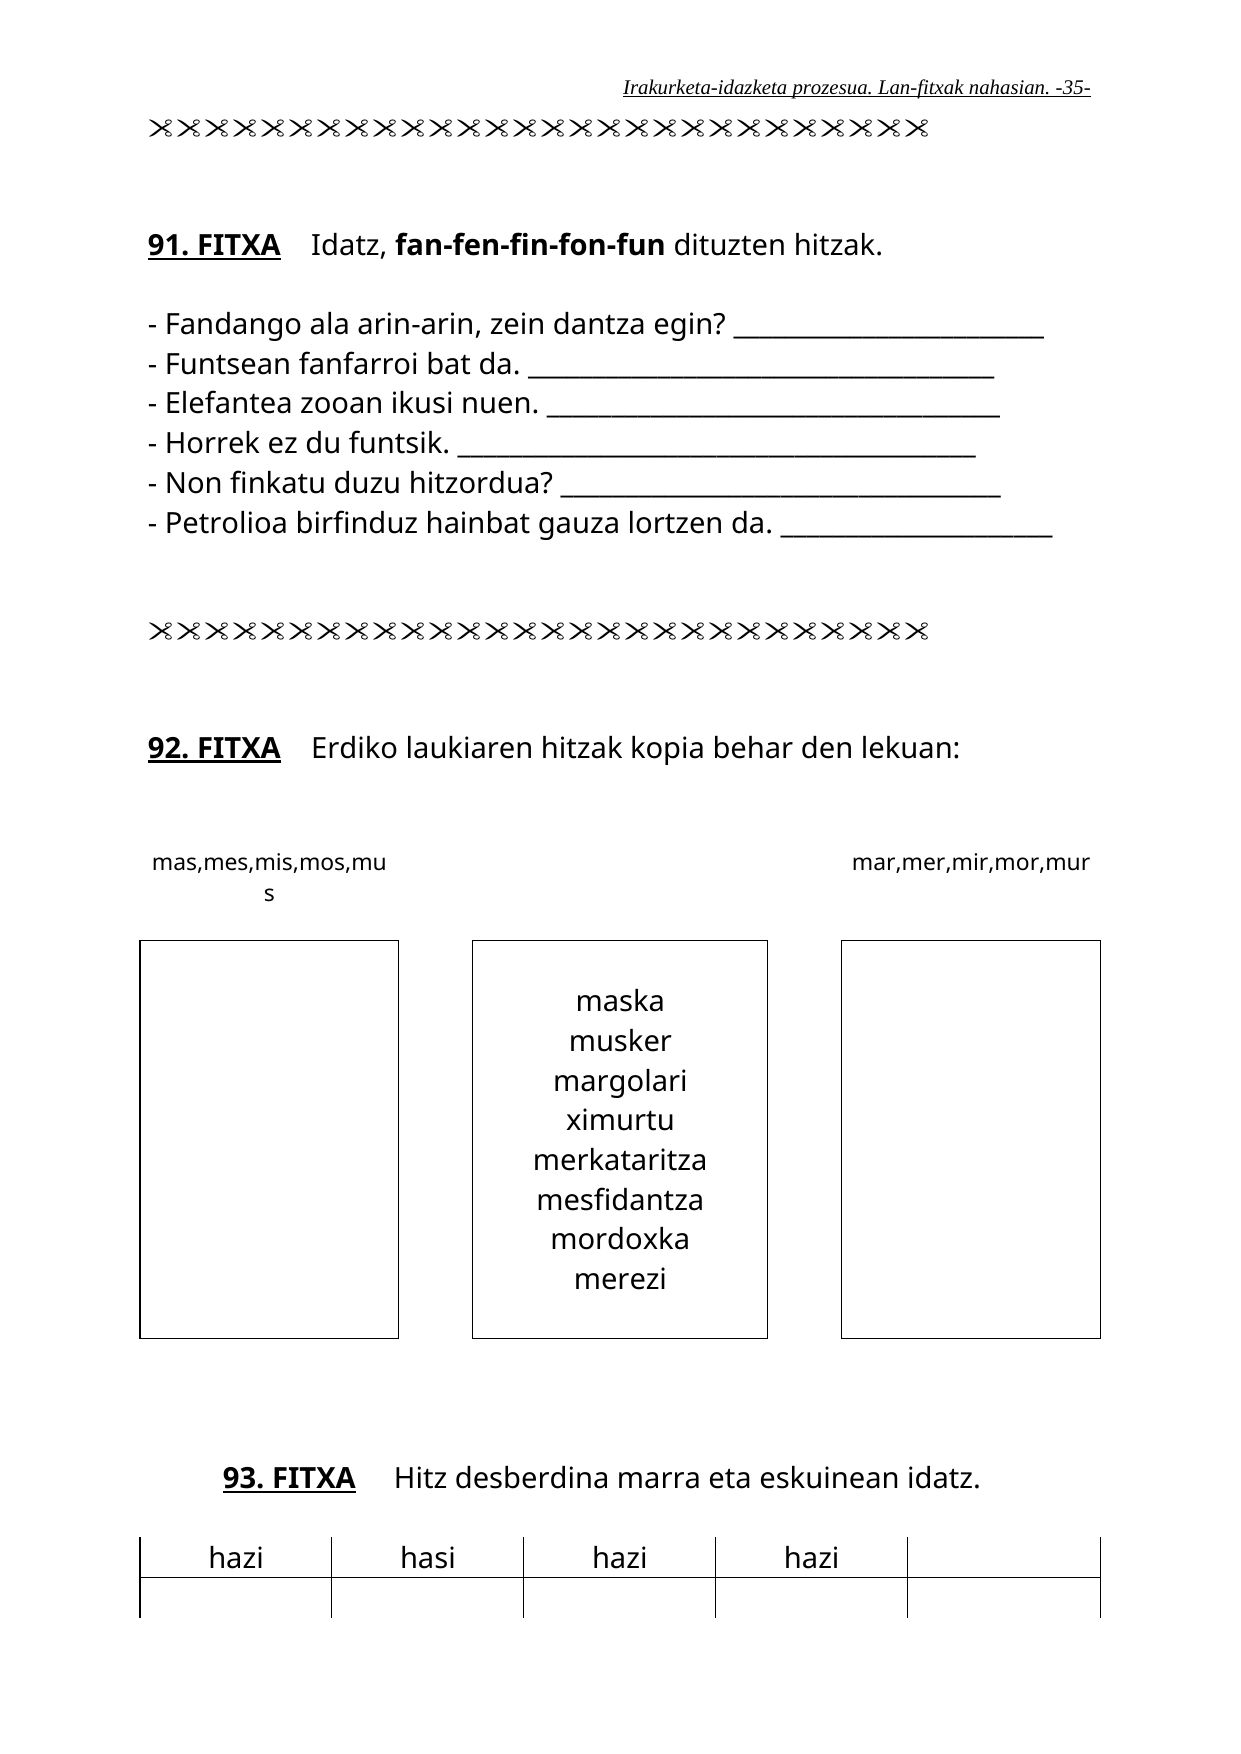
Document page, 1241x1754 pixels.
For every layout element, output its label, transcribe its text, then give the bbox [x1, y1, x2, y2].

text 91. FITXA Idatz, fan-fen-fin-fon-fun dituzten hitzak. [148, 224, 1092, 264]
table_cell [768, 940, 841, 1338]
table_cell [141, 941, 398, 1338]
text - Horrek ez du funtsik. ________________________________________ [148, 422, 1092, 462]
table_header mas,mes,mis,mos,mus [140, 846, 398, 940]
table_header [472, 846, 768, 940]
text - Elefantea zooan ikusi nuen. ___________________________________ [148, 383, 1092, 422]
text - Non finkatu duzu hitzordua? __________________________________ [148, 462, 1092, 502]
table_header hazi [141, 1537, 331, 1577]
table_cell maska musker margolari ximurtu merkataritza mesfidantza mordoxka merezi [473, 941, 767, 1338]
table_header hazi [524, 1537, 715, 1577]
text - Fandango ala arin-arin, zein dantza egin? ________________________ [148, 303, 1092, 343]
table_header hasi [332, 1537, 523, 1577]
table_cell [842, 941, 1100, 1338]
list 93. FITXA Hitz desberdina marra eta eskuinean idatz. [185, 1458, 1092, 1497]
text - Petrolioa birfinduz hainbat gauza lortzen da. _____________________ [148, 502, 1092, 542]
text  [148, 118, 1092, 145]
text - Funtsean fanfarroi bat da. ____________________________________ [148, 343, 1092, 383]
table_header [908, 1537, 1100, 1577]
table_header mar,mer,mir,mor,mur [842, 846, 1100, 940]
text 92. FITXA Erdiko laukiaren hitzak kopia behar den lekuan: [148, 727, 1092, 767]
table_cell [716, 1578, 907, 1617]
table_cell [908, 1578, 1100, 1617]
table_cell [399, 940, 472, 1338]
text  [148, 621, 1092, 647]
table_cell [524, 1578, 715, 1617]
table_header [768, 846, 842, 940]
table_cell [332, 1578, 523, 1617]
table_header [399, 846, 472, 940]
table_cell [141, 1578, 331, 1617]
table_header hazi [716, 1537, 907, 1577]
